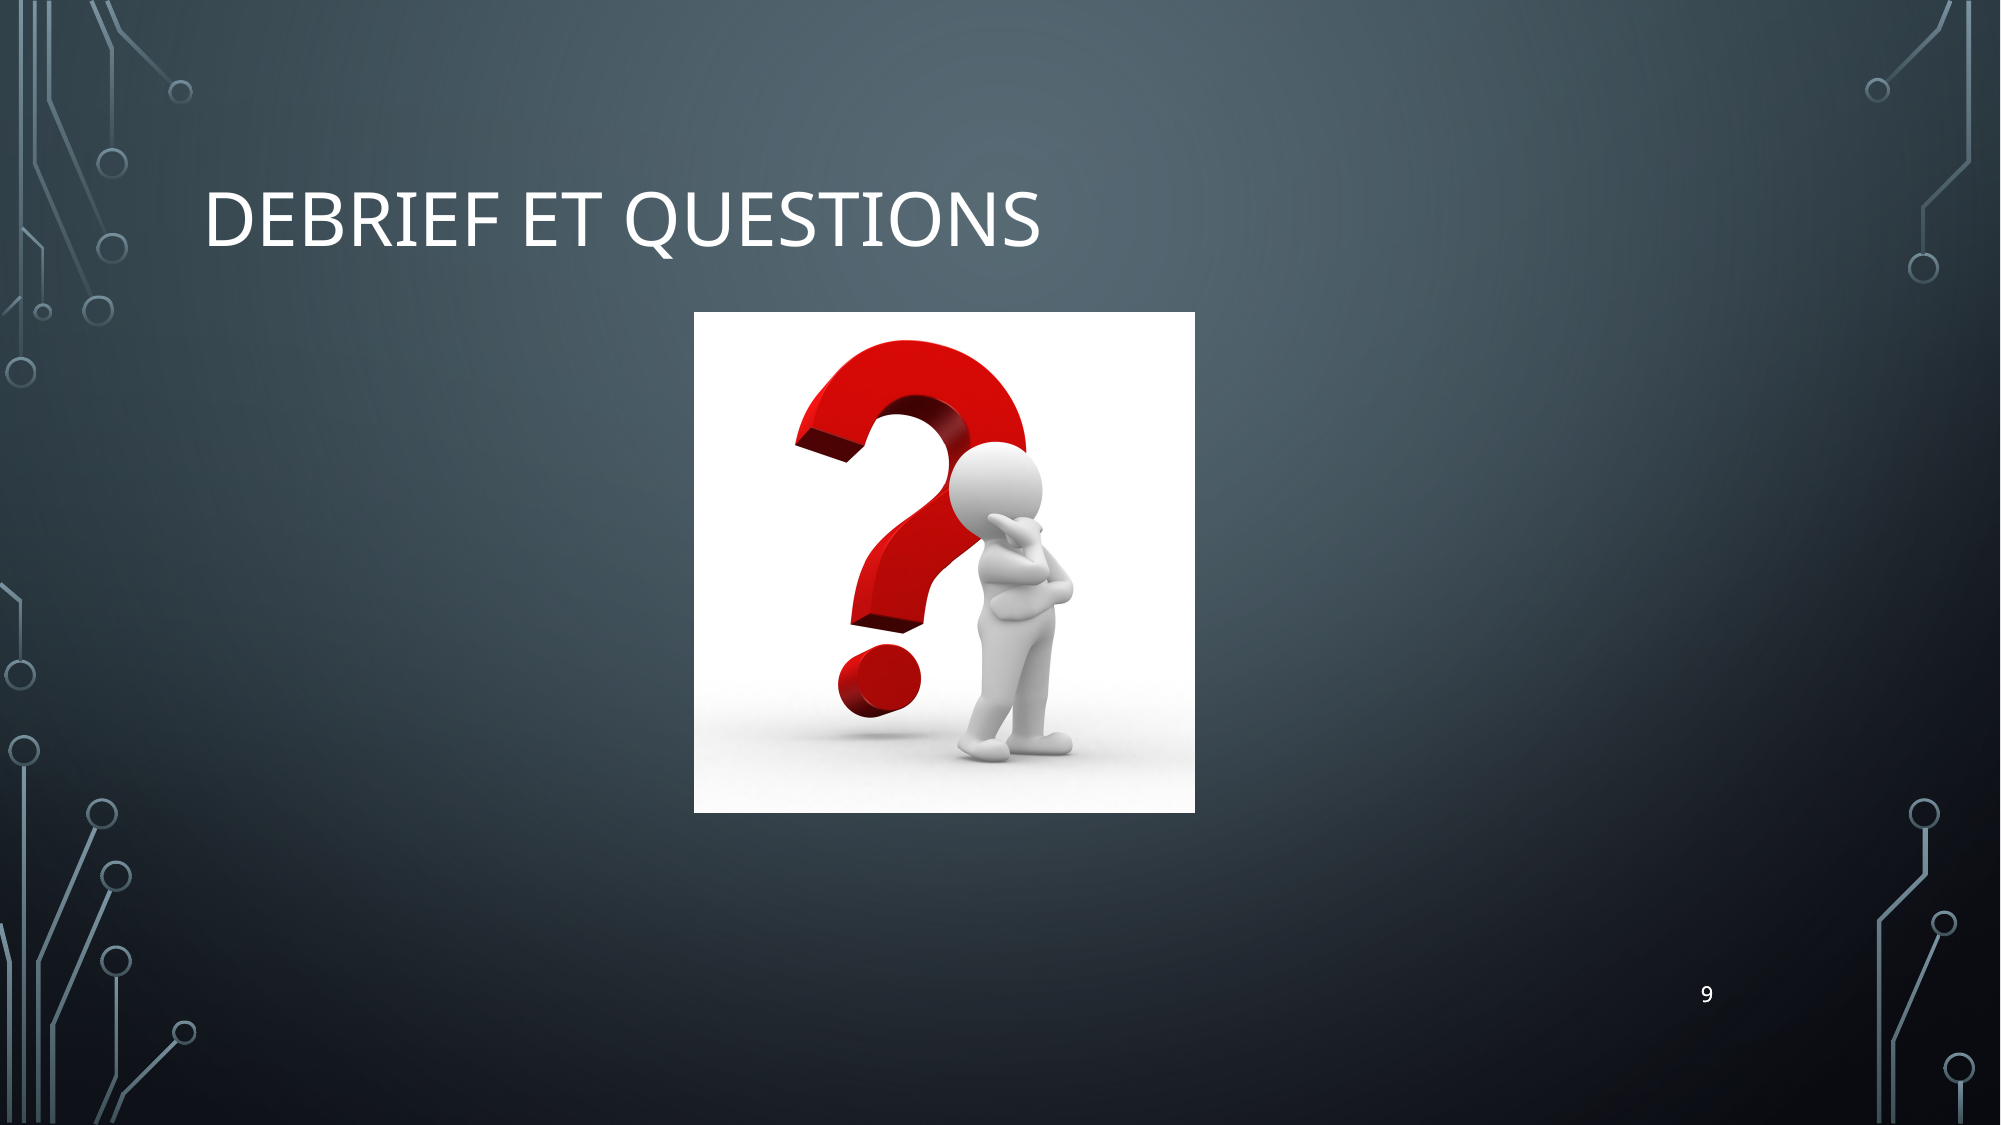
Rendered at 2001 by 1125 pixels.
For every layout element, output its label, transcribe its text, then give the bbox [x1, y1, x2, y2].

text_box [1685, 965, 1813, 1025]
title Debrief et questions [187, 101, 1813, 344]
picture [694, 344, 1195, 813]
